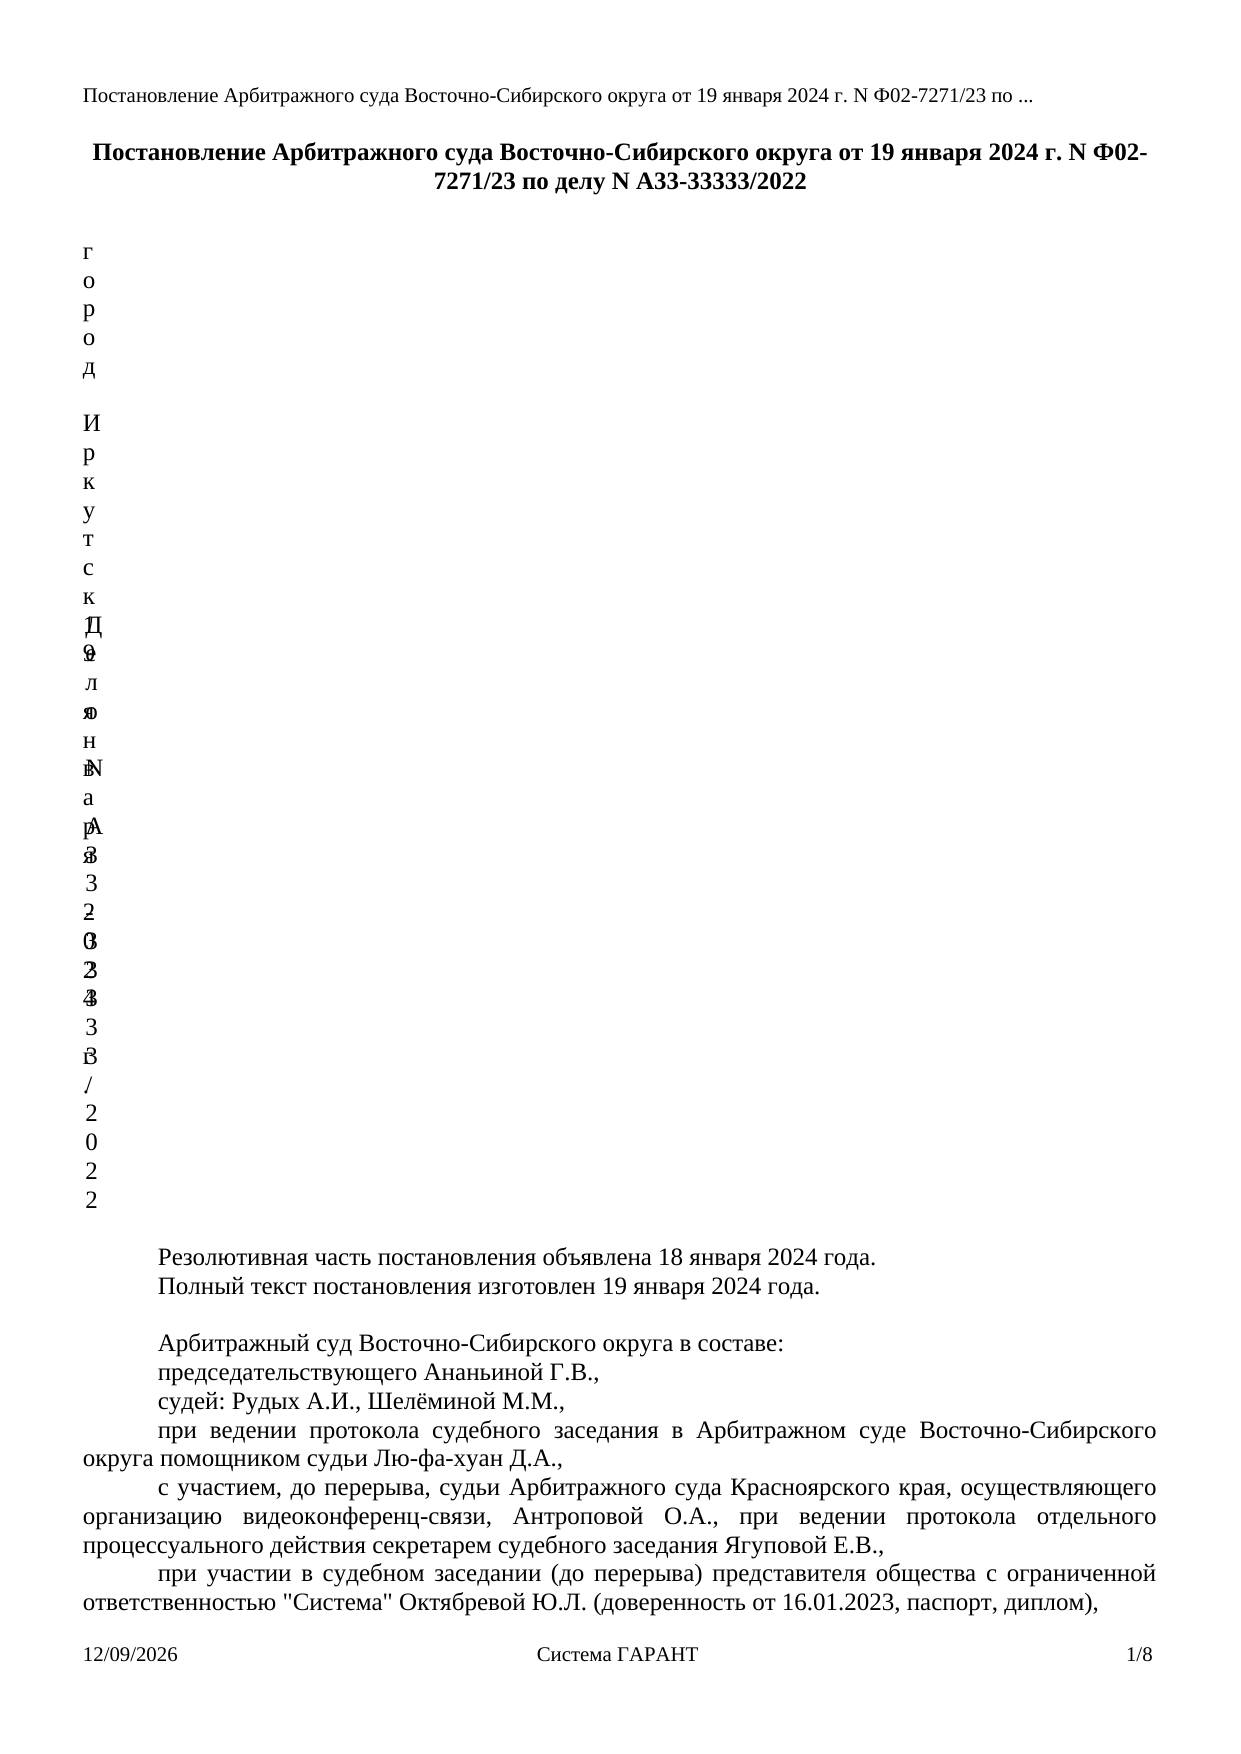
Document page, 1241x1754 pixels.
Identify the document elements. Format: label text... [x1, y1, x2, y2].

text Полный текст постановления изготовлен 19 января 2024 года. [83, 1271, 1157, 1300]
subtitle Постановление Арбитражного суда Восточно-Сибирского округа от 19 января 2024 г. N Ф02-7271/23 по делу N А33-33333/2022 [83, 137, 1157, 195]
text с участием, до перерыва, судьи Арбитражного суда Красноярского края, осуществляющего организацию видеоконференц-связи, Антроповой О.А., при ведении протокола отдельного процессуального действия секретарем судебного заседания Ягуповой Е.В., [83, 1472, 1157, 1558]
text Арбитражный суд Восточно-Сибирского округа в составе: [83, 1328, 1157, 1357]
text Резолютивная часть постановления объявлена 18 января 2024 года. [83, 1242, 1157, 1271]
text при участии в судебном заседании (до перерыва) представителя общества с ограниченной ответственностью "Система" Октябревой Ю.Л. (доверенность от 16.01.2023, паспорт, диплом), [83, 1558, 1157, 1616]
text судей: Рудых А.И., Шелёминой М.М., [83, 1386, 1157, 1415]
text при ведении протокола судебного заседания в Арбитражном суде Восточно-Сибирского округа помощником судьи Лю-фа-хуан Д.А., [83, 1415, 1157, 1472]
text председательствующего Ананьиной Г.В., [83, 1357, 1157, 1386]
